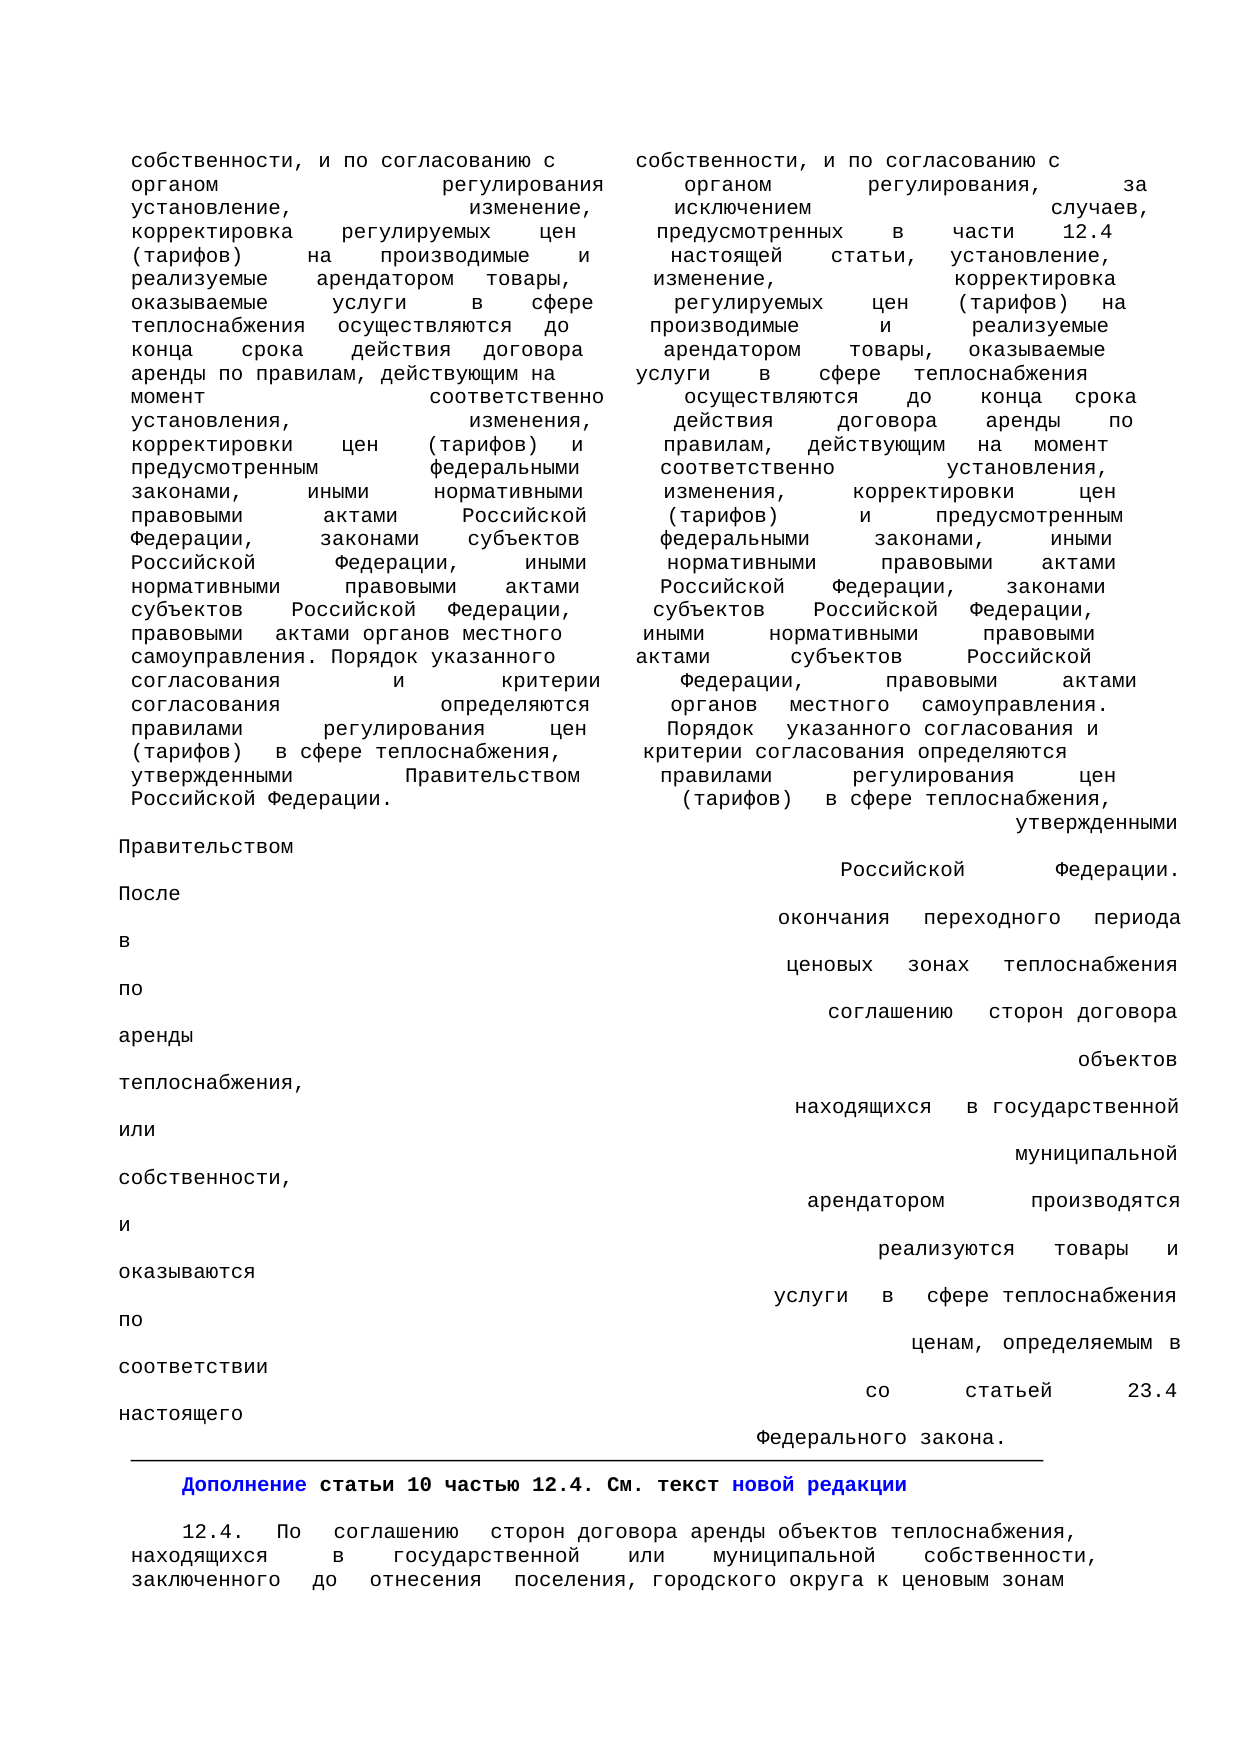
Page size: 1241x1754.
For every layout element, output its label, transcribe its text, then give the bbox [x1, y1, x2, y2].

text субъектов Российской Федерации, субъектов Российской Федерации, [118, 599, 1181, 623]
text окончания переходного периода в [118, 907, 1181, 954]
text конца срока действия договора арендатором товары, оказываемые [118, 339, 1181, 363]
text находящихся в государственной или муниципальной собственности, [118, 1545, 1181, 1569]
text ценовых зонах теплоснабжения по [118, 954, 1181, 1001]
text согласования определяются органов местного самоуправления. [118, 694, 1181, 717]
text (тарифов) в сфере теплоснабжения, критерии согласования определяются [118, 741, 1181, 765]
text (тарифов) на производимые и настоящей статьи, установление, [118, 244, 1181, 268]
text Российской Федерации, иными нормативными правовыми актами [118, 552, 1181, 576]
text правовыми актами Российской (тарифов) и предусмотренным [118, 505, 1181, 528]
text находящихся в государственной или [118, 1096, 1181, 1143]
text корректировка регулируемых цен предусмотренных в части 12.4 [118, 221, 1181, 244]
text самоуправления. Порядок указанного актами субъектов Российской [118, 647, 1181, 670]
text реализуются товары и оказываются [118, 1238, 1181, 1285]
text Российской Федерации. (тарифов) в сфере теплоснабжения, [118, 788, 1181, 812]
text Федерации, законами субъектов федеральными законами, иными [118, 528, 1181, 552]
text ценам, определяемым в соответствии [118, 1332, 1181, 1379]
text установление, изменение, исключением случаев, [118, 197, 1181, 221]
text корректировки цен (тарифов) и правилам, действующим на момент [118, 434, 1181, 457]
text согласования и критерии Федерации, правовыми актами [118, 670, 1181, 694]
text нормативными правовыми актами Российской Федерации, законами [118, 576, 1181, 599]
text правовыми актами органов местного иными нормативными правовыми [118, 623, 1181, 647]
text предусмотренным федеральными соответственно установления, [118, 457, 1181, 481]
text установления, изменения, действия договора аренды по [118, 410, 1181, 434]
text утвержденными Правительством правилами регулирования цен [118, 765, 1181, 788]
text органом регулирования органом регулирования, за [118, 174, 1181, 197]
text ───────────────────────────────────────────────────────────────────────── [118, 1451, 1181, 1474]
text теплоснабжения осуществляются до производимые и реализуемые [118, 316, 1181, 339]
text муниципальной собственности, [118, 1143, 1181, 1190]
text утвержденными Правительством [118, 812, 1181, 859]
text реализуемые арендатором товары, изменение, корректировка [118, 268, 1181, 292]
text законами, иными нормативными изменения, корректировки цен [118, 481, 1181, 505]
text аренды по правилам, действующим на услуги в сфере теплоснабжения [118, 363, 1181, 386]
text Дополнение статьи 10 частью 12.4. См. текст новой редакции [118, 1474, 1181, 1498]
text объектов теплоснабжения, [118, 1048, 1181, 1096]
text правилами регулирования цен Порядок указанного согласования и [118, 717, 1181, 741]
text со статьей 23.4 настоящего [118, 1379, 1181, 1427]
text заключенного до отнесения поселения, городского округа к ценовым зонам [118, 1569, 1181, 1592]
text 12.4. По соглашению сторон договора аренды объектов теплоснабжения, [118, 1521, 1181, 1545]
text услуги в сфере теплоснабжения по [118, 1285, 1181, 1332]
text Федерального закона. [118, 1427, 1181, 1451]
text оказываемые услуги в сфере регулируемых цен (тарифов) на [118, 292, 1181, 316]
text собственности, и по согласованию с собственности, и по согласованию с [118, 150, 1181, 174]
text Российской Федерации. После [118, 859, 1181, 907]
text момент соответственно осуществляются до конца срока [118, 386, 1181, 410]
text арендатором производятся и [118, 1190, 1181, 1238]
text соглашению сторон договора аренды [118, 1001, 1181, 1048]
